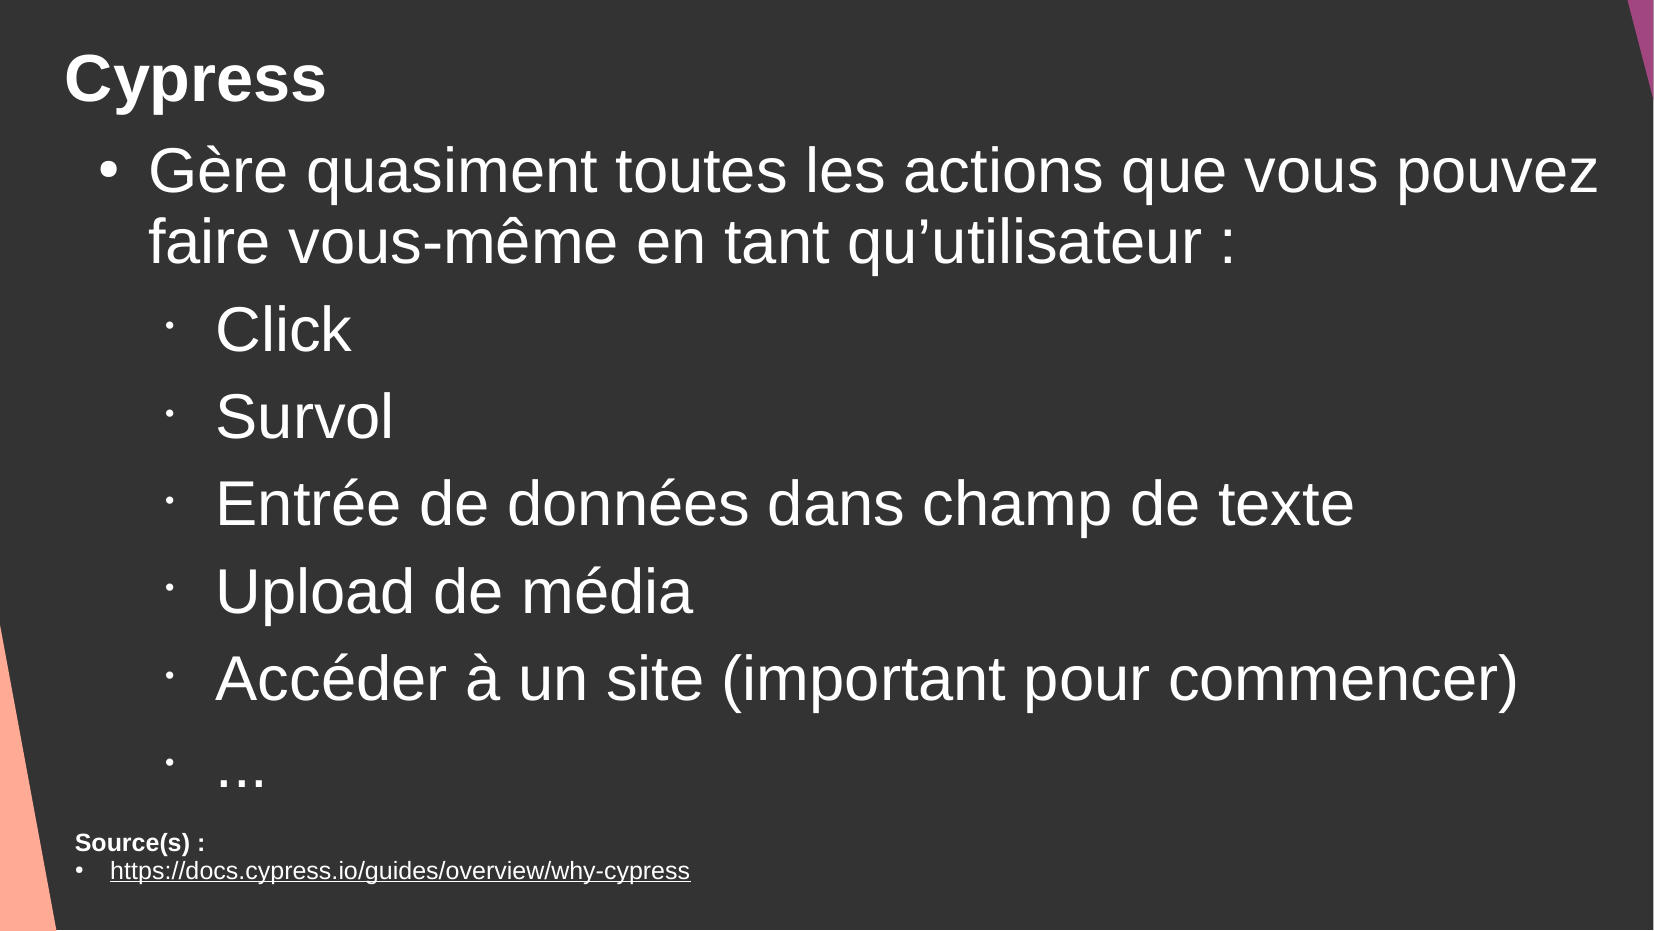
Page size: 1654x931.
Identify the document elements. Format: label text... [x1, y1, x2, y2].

title Cypress [64, 40, 1635, 116]
text_box [0, 624, 57, 931]
list Gère quasiment toutes les actions que vous pouvez faire vous-même en tant qu’utilisateur : Click Survol Entrée de données dans champ de texte Upload de média Accéder à un site (important pour commencer) ... [80, 135, 1620, 804]
text_box [1627, 0, 1654, 103]
text_box Source(s) : https://docs.cypress.io/guides/overview/why-cypress [60, 821, 1546, 906]
